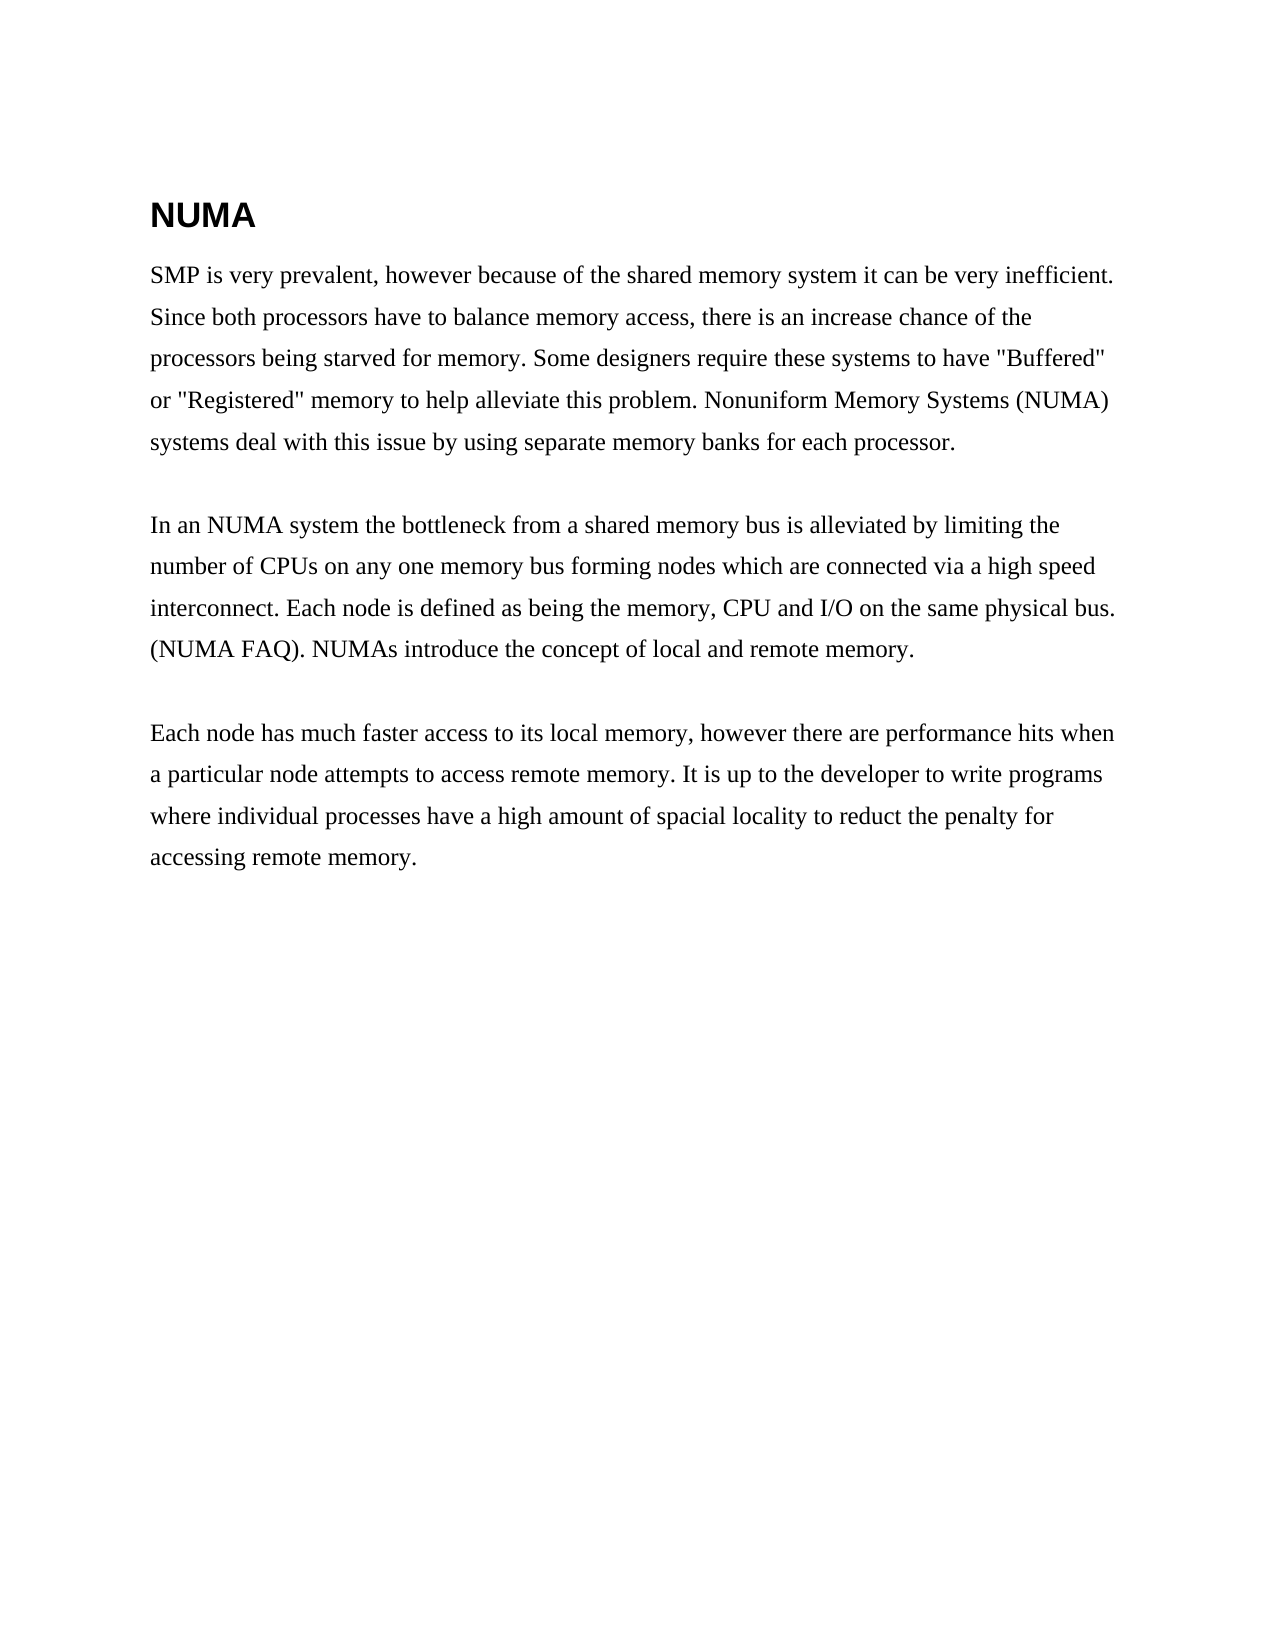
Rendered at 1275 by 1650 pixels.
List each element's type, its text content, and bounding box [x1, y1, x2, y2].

subtitle NUMA [150, 196, 1125, 235]
text In an NUMA system the bottleneck from a shared memory bus is alleviated by limiting the number of CPUs on any one memory bus forming nodes which are connected via a high speed interconnect. Each node is defined as being the memory, CPU and I/O on the same physical bus. (NUMA FAQ). NUMAs introduce the concept of local and remote memory. [150, 511, 1125, 663]
text Each node has much faster access to its local memory, however there are performance hits when a particular node attempts to access remote memory. It is up to the developer to write programs where individual processes have a high amount of spacial locality to reduct the penalty for accessing remote memory. [150, 719, 1125, 871]
text SMP is very prevalent, however because of the shared memory system it can be very inefficient. Since both processors have to balance memory access, there is an increase chance of the processors being starved for memory. Some designers require these systems to have "Buffered" or "Registered" memory to help alleviate this problem. Nonuniform Memory Systems (NUMA) systems deal with this issue by using separate memory banks for each processor. [150, 261, 1125, 455]
